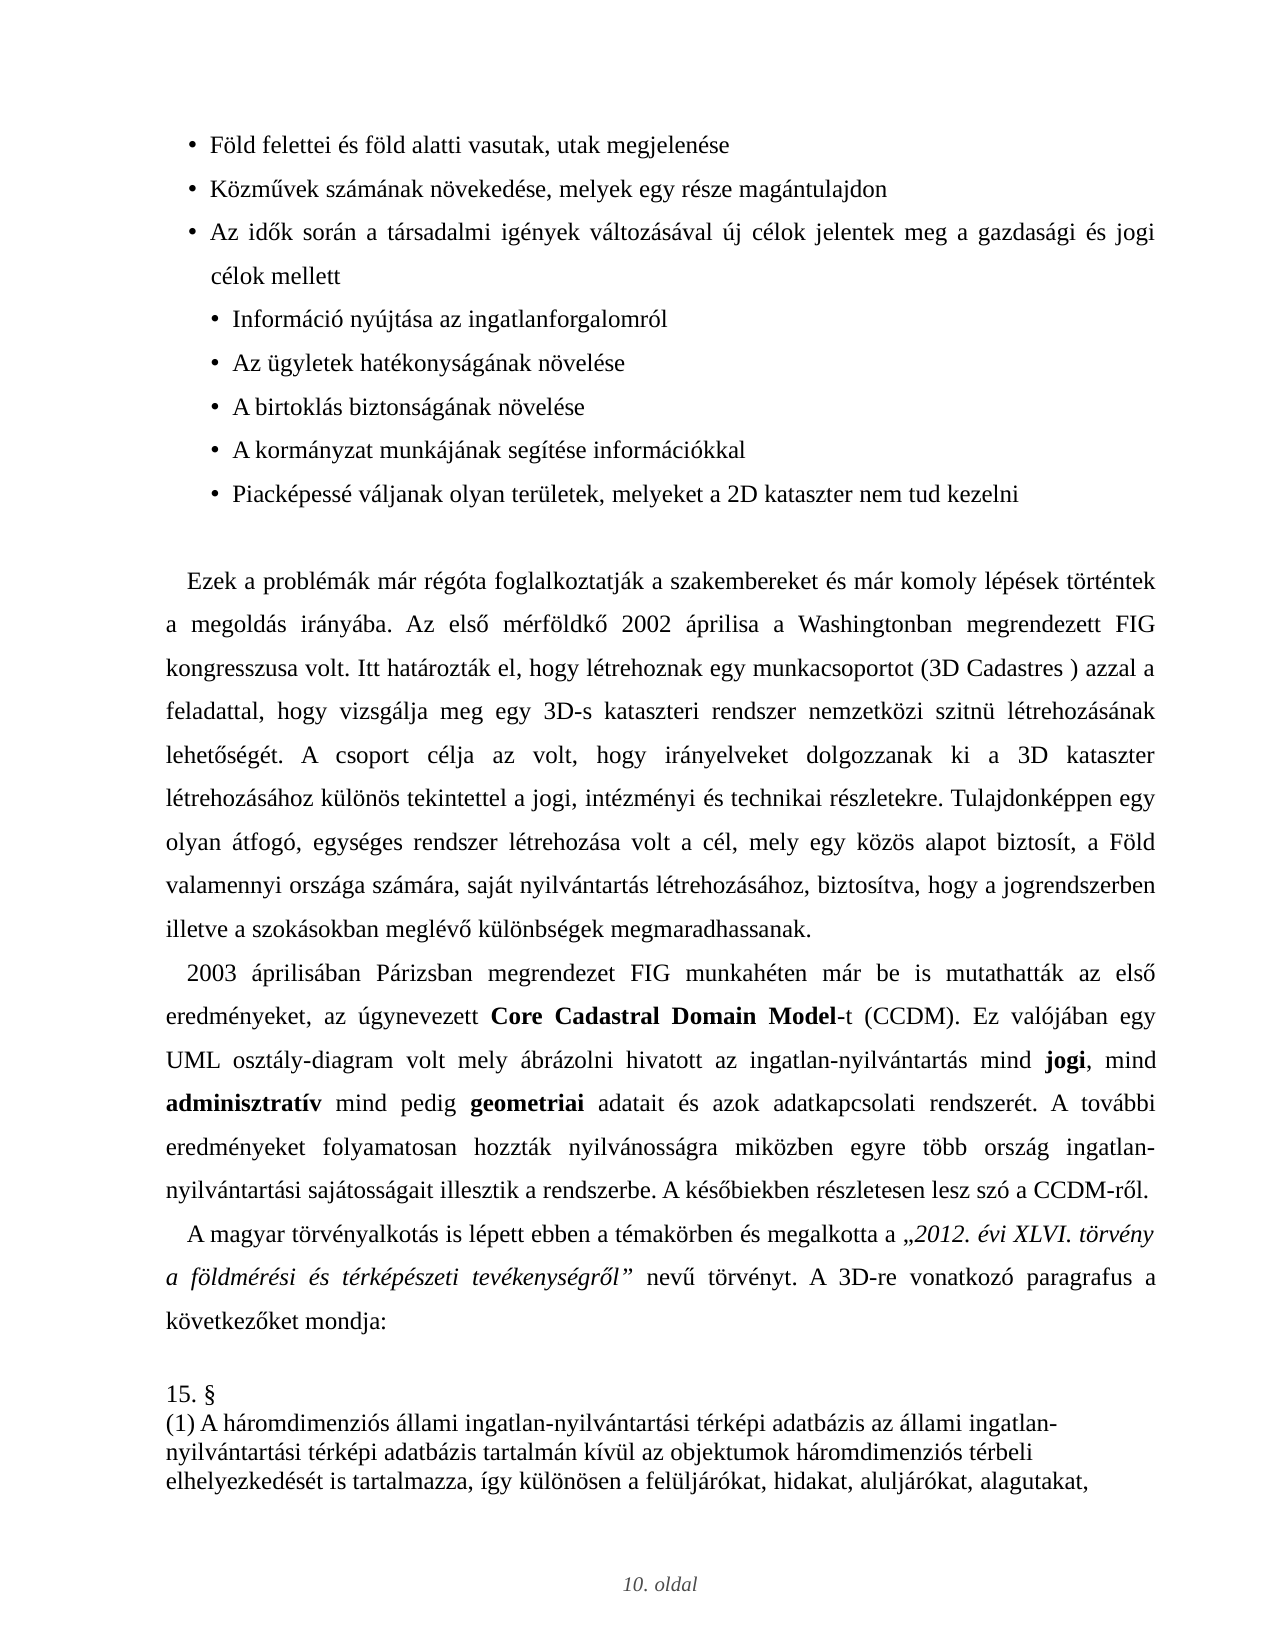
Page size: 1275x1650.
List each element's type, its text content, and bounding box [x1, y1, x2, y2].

list Föld felettei és föld alatti vasutak, utak megjelenése [188, 130, 1156, 159]
text 15. § [166, 1378, 1156, 1407]
text (1) A háromdimenziós állami ingatlan-nyilvántartási térképi adatbázis az állami ingatlan-nyilvántartási térképi adatbázis tartalmán kívül az objektumok háromdimenziós térbeli elhelyezkedését is tartalmazza, így különösen a felüljárókat, hidakat, aluljárókat, alagutakat, [166, 1407, 1156, 1495]
text Ezek a problémák már régóta foglalkoztatják a szakembereket és már komoly lépések történtek a megoldás irányába. Az első mérföldkő 2002 áprilisa a Washingtonban megrendezett FIG kongresszusa volt. Itt határozták el, hogy létrehoznak egy munkacsoportot (3D Cadastres ) azzal a feladattal, hogy vizsgálja meg egy 3D-s kataszteri rendszer nemzetközi szitnü létrehozásának lehetőségét. A csoport célja az volt, hogy irányelveket dolgozzanak ki a 3D kataszter létrehozásához különös tekintettel a jogi, intézményi és technikai részletekre. Tulajdonképpen egy olyan átfogó, egységes rendszer létrehozása volt a cél, mely egy közös alapot biztosít, a Föld valamennyi országa számára, saját nyilvántartás létrehozásához, biztosítva, hogy a jogrendszerben illetve a szokásokban meglévő különbségek megmaradhassanak. [166, 566, 1156, 943]
list Információ nyújtása az ingatlanforgalomról [211, 304, 1156, 333]
text 2003 áprilisában Párizsban megrendezet FIG munkahéten már be is mutathatták az első eredményeket, az úgynevezett Core Cadastral Domain Model-t (CCDM). Ez valójában egy UML osztály-diagram volt mely ábrázolni hivatott az ingatlan-nyilvántartás mind jogi, mind adminisztratív mind pedig geometriai adatait és azok adatkapcsolati rendszerét. A további eredményeket folyamatosan hozzták nyilvánosságra miközben egyre több ország ingatlan-nyilvántartási sajátosságait illesztik a rendszerbe. A későbiekben részletesen lesz szó a CCDM-ről. [166, 957, 1156, 1204]
list A birtoklás biztonságának növelése [211, 391, 1156, 421]
list Az ügyletek hatékonyságának növelése [211, 348, 1156, 377]
list A kormányzat munkájának segítése információkkal [211, 435, 1156, 464]
list Közművek számának növekedése, melyek egy része magántulajdon [188, 174, 1156, 203]
list Piacképessé váljanak olyan területek, melyeket a 2D kataszter nem tud kezelni [211, 478, 1156, 508]
list Az idők során a társadalmi igények változásával új célok jelentek meg a gazdasági és jogi célok mellett [188, 217, 1156, 290]
text A magyar törvényalkotás is lépett ebben a témakörben és megalkotta a „2012. évi XLVI. törvény a földmérési és térképészeti tevékenységről” nevű törvényt. A 3D-re vonatkozó paragrafus a következőket mondja: [166, 1219, 1156, 1335]
